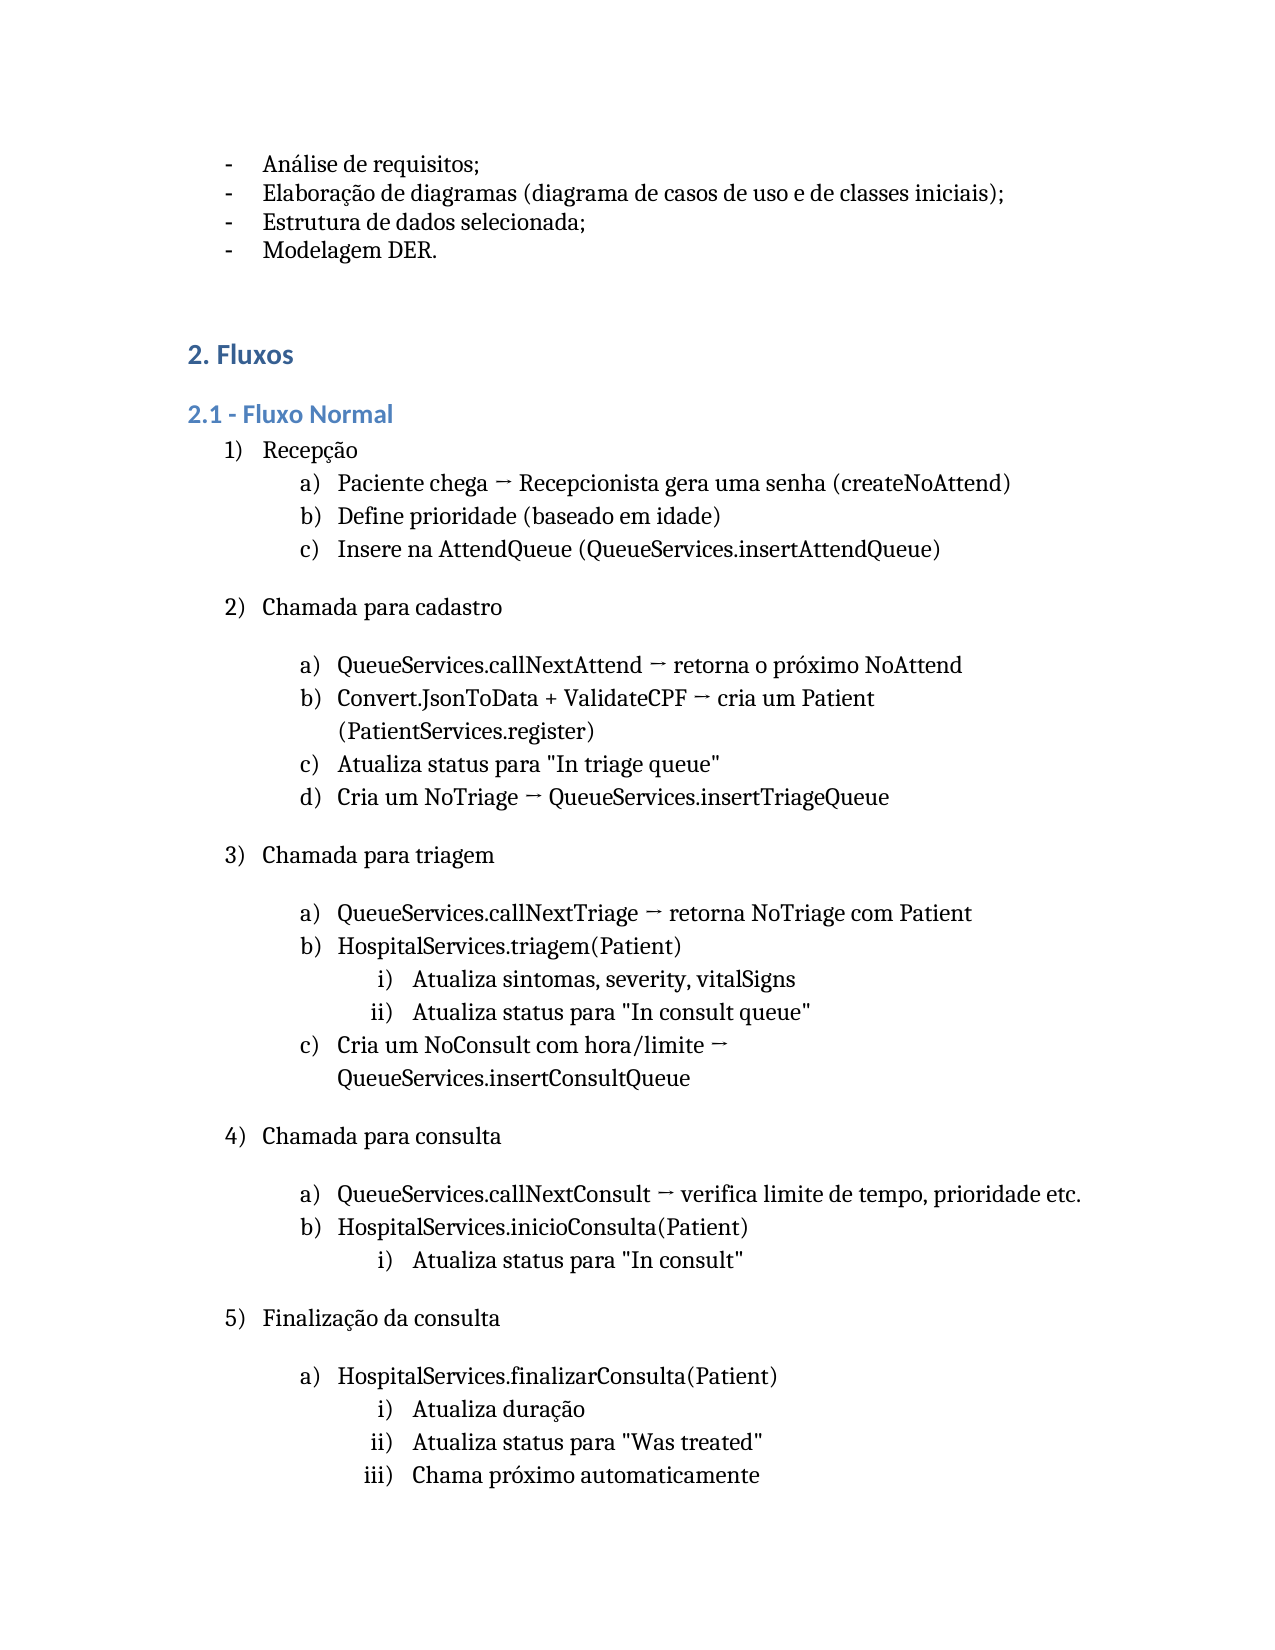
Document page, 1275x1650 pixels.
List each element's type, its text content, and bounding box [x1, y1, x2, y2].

list Chama próximo automaticamente [394, 1461, 1087, 1490]
list Modelagem DER. [225, 236, 1087, 265]
list Cria um NoTriage → QueueServices.insertTriageQueue [300, 783, 1087, 811]
list HospitalServices.inicioConsulta(Patient) [300, 1213, 1087, 1242]
list Chamada para consulta [225, 1122, 1087, 1151]
list Atualiza status para "Was treated" [394, 1428, 1087, 1457]
list Recepção [225, 436, 1087, 464]
list Atualiza sintomas, severity, vitalSigns [394, 965, 1087, 993]
list Define prioridade (baseado em idade) [300, 502, 1087, 530]
list Estrutura de dados selecionada; [225, 207, 1087, 236]
list HospitalServices.triagem(Patient) [300, 932, 1087, 961]
list Convert.JsonToData + ValidateCPF → cria um Patient (PatientServices.register) [300, 684, 1087, 745]
list QueueServices.callNextTriage → retorna NoTriage com Patient [300, 899, 1087, 927]
subtitle 2. Fluxos [187, 336, 1087, 371]
list Análise de requisitos; [225, 150, 1087, 179]
list Atualiza status para "In triage queue" [300, 750, 1087, 778]
list Paciente chega → Recepcionista gera uma senha (createNoAttend) [300, 468, 1087, 497]
list QueueServices.callNextAttend → retorna o próximo NoAttend [300, 651, 1087, 679]
list Insere na AttendQueue (QueueServices.insertAttendQueue) [300, 534, 1087, 563]
list Atualiza status para "In consult queue" [394, 998, 1087, 1027]
list Cria um NoConsult com hora/limite → QueueServices.insertConsultQueue [300, 1031, 1087, 1093]
list Atualiza status para "In consult" [394, 1246, 1087, 1275]
list QueueServices.callNextConsult → verifica limite de tempo, prioridade etc. [300, 1180, 1087, 1209]
list Atualiza duração [394, 1395, 1087, 1424]
subtitle 2.1 - Fluxo Normal [187, 398, 1087, 431]
list HospitalServices.finalizarConsulta(Patient) [300, 1362, 1087, 1391]
list Chamada para cadastro [225, 593, 1087, 621]
list Finalização da consulta [225, 1304, 1087, 1333]
list Chamada para triagem [225, 841, 1087, 869]
list Elaboração de diagramas (diagrama de casos de uso e de classes iniciais); [225, 179, 1087, 207]
